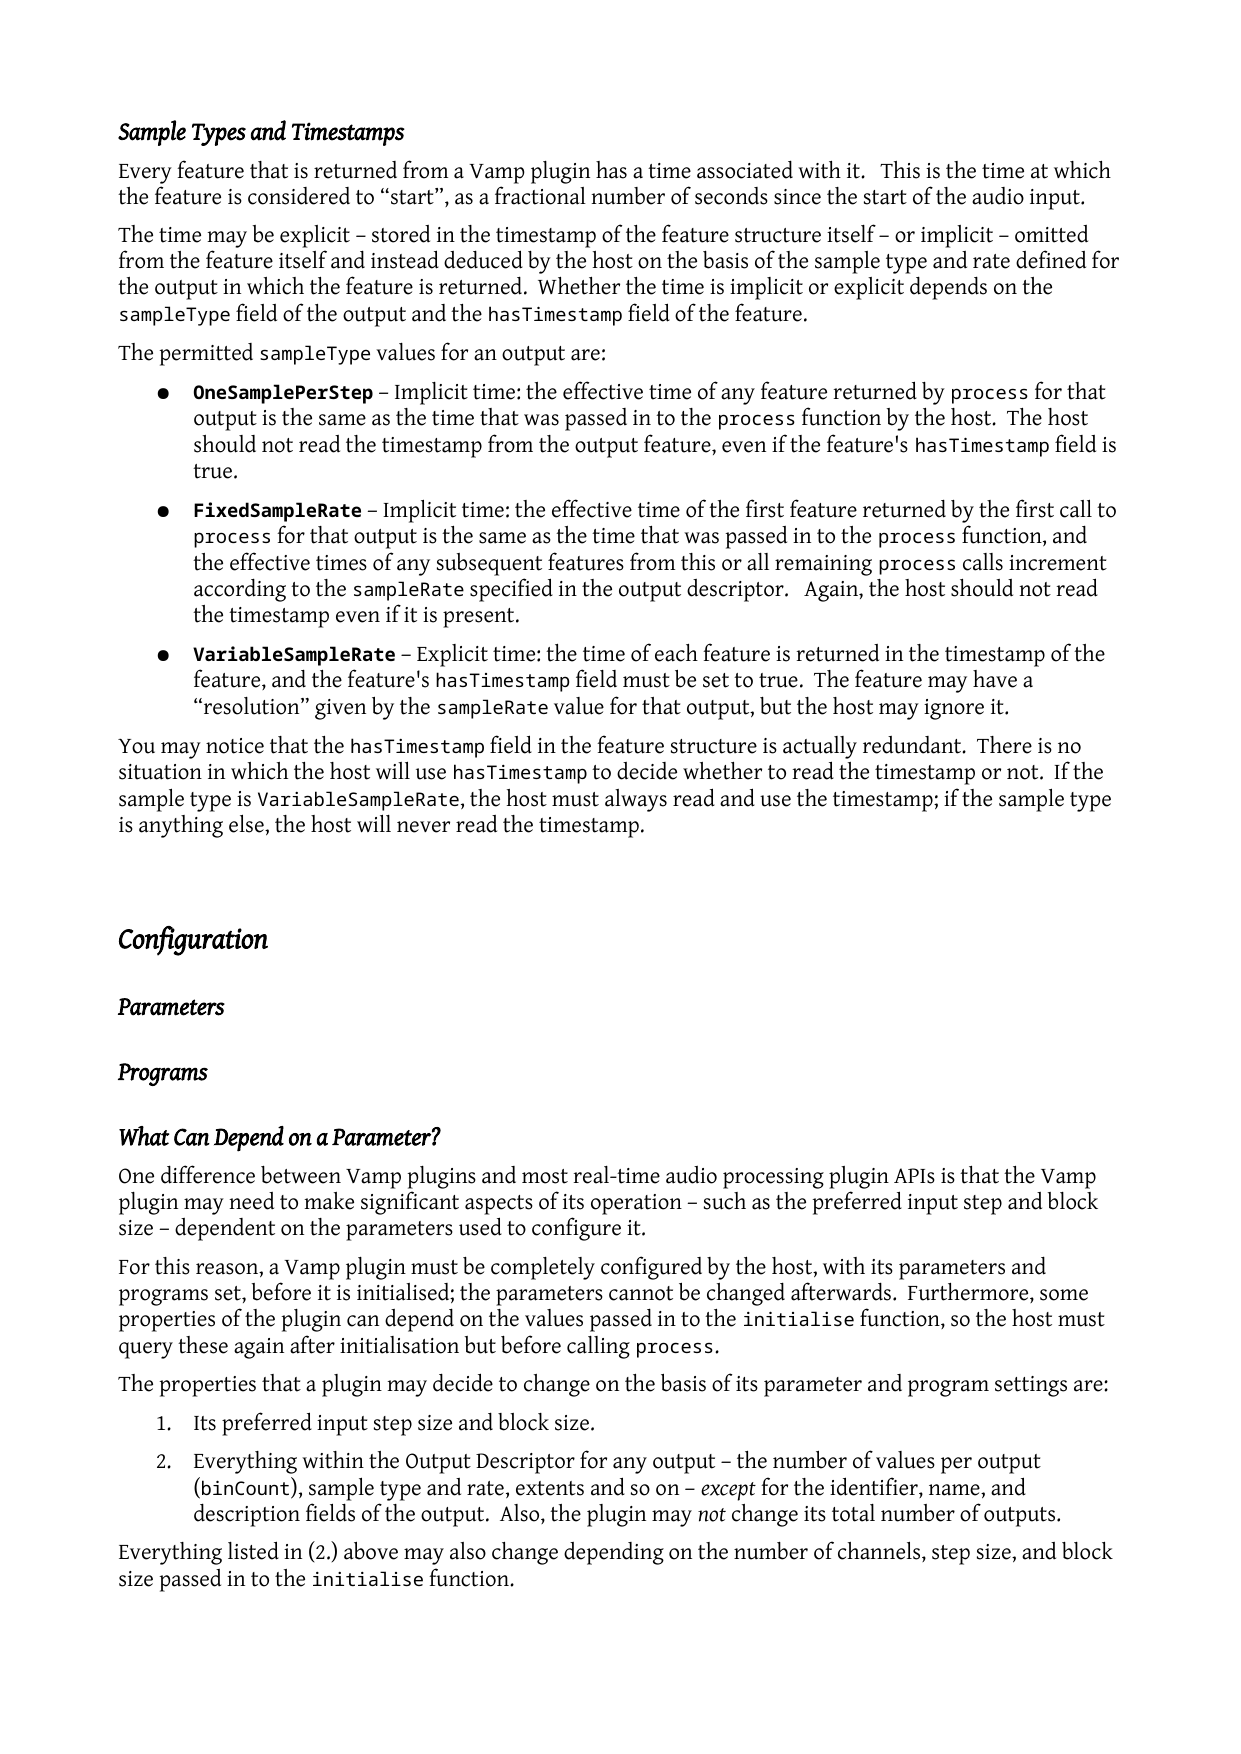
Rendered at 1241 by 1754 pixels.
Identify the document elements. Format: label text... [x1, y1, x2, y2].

list VariableSampleRate – Explicit time: the time of each feature is returned in the timestamp of the feature, and the feature's hasTimestamp field must be set to true. The feature may have a “resolution” given by the sampleRate value for that output, but the host may ignore it. [156, 641, 1122, 721]
list FixedSampleRate – Implicit time: the effective time of the first feature returned by the first call to process for that output is the same as the time that was passed in to the process function, and the effective times of any subsequent features from this or all remaining process calls increment according to the sampleRate specified in the output descriptor. Again, the host should not read the timestamp even if it is present. [156, 497, 1122, 629]
text The time may be explicit – stored in the timestamp of the feature structure itself – or implicit – omitted from the feature itself and instead deduced by the host on the basis of the sample type and rate defined for the output in which the feature is returned. Whether the time is implicit or explicit depends on the sampleType field of the output and the hasTimestamp field of the feature. [118, 223, 1122, 327]
text The properties that a plugin may decide to change on the basis of its parameter and program settings are: [118, 1372, 1122, 1398]
list OneSamplePerStep – Implicit time: the effective time of any feature returned by process for that output is the same as the time that was passed in to the process function by the host. The host should not read the timestamp from the output feature, even if the feature's hasTimestamp field is true. [156, 379, 1122, 484]
subtitle Parameters [118, 993, 1122, 1021]
text Every feature that is returned from a Vamp plugin has a time associated with it. This is the time at which the feature is considered to “start”, as a fractional number of seconds since the start of the audio input. [118, 158, 1122, 210]
text One difference between Vamp plugins and most real-time audio processing plugin APIs is that the Vamp plugin may need to make significant aspects of its operation – such as the preferred input step and block size – dependent on the parameters used to configure it. [118, 1164, 1122, 1242]
subtitle What Can Depend on a Parameter? [118, 1123, 1122, 1151]
subtitle Configuration [118, 923, 1122, 956]
text Everything listed in (2.) above may also change depending on the number of channels, step size, and block size passed in to the initialise function. [118, 1540, 1122, 1592]
subtitle Sample Types and Timestamps [118, 118, 1122, 146]
subtitle Programs [118, 1058, 1122, 1086]
text The permitted sampleType values for an output are: [118, 340, 1122, 366]
text For this reason, a Vamp plugin must be completely configured by the host, with its parameters and programs set, before it is initialised; the parameters cannot be changed afterwards. Furthermore, some properties of the plugin can depend on the values passed in to the initialise function, so the host must query these again after initialisation but before calling process. [118, 1254, 1122, 1359]
list Everything within the Output Descriptor for any output – the number of values per output (binCount), sample type and rate, extents and so on – except for the identifier, name, and description fields of the output. Also, the plugin may not change its total number of outputs. [156, 1449, 1122, 1527]
text You may notice that the hasTimestamp field in the feature structure is actually redundant. There is no situation in which the host will use hasTimestamp to decide whether to read the timestamp or not. If the sample type is VariableSampleRate, the host must always read and use the timestamp; if the sample type is anything else, the host will never read the timestamp. [118, 733, 1122, 838]
list Its preferred input step size and block size. [156, 1410, 1122, 1436]
